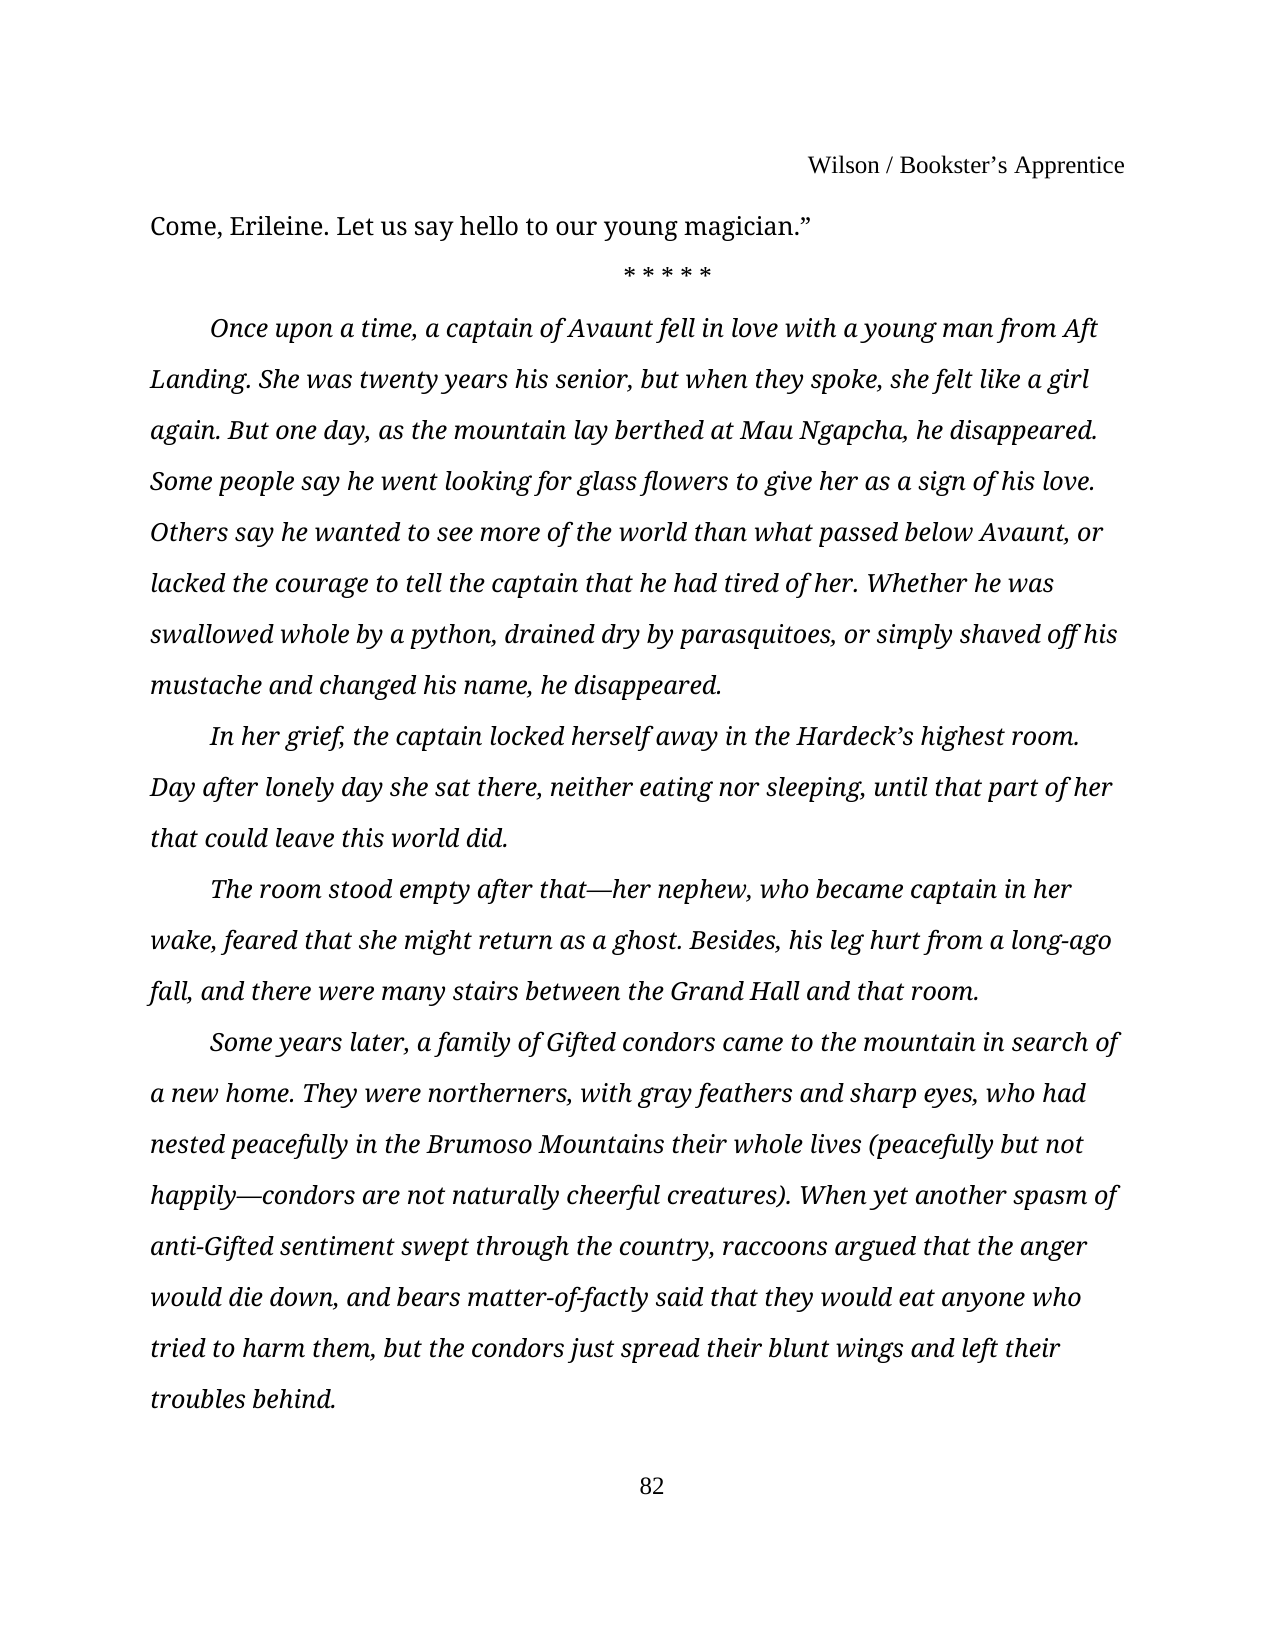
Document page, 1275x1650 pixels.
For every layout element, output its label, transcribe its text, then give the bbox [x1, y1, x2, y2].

text Come, Erileine. Let us say hello to our young magician.” [150, 208, 1125, 242]
text The room stood empty after that—her nephew, who became captain in her wake, feared that she might return as a ghost. Besides, his leg hurt from a long-ago fall, and there were many stairs between the Grand Hall and that room. [150, 872, 1125, 1008]
text In her grief, the captain locked herself away in the Hardeck’s highest room. Day after lonely day she sat there, neither eating nor sleeping, until that part of her that could leave this world did. [150, 719, 1125, 855]
text Once upon a time, a captain of Avaunt fell in love with a young man from Aft Landing. She was twenty years his senior, but when they spoke, she felt like a girl again. But one day, as the mountain lay berthed at Mau Ngapcha, he disappeared. Some people say he went looking for glass flowers to give her as a sign of his love. Others say he wanted to see more of the world than what passed below Avaunt, or lacked the courage to tell the captain that he had tired of her. Whether he was swallowed whole by a python, drained dry by parasquitoes, or simply shaved off his mustache and changed his name, he disappeared. [150, 310, 1125, 702]
text Some years later, a family of Gifted condors came to the mountain in search of a new home. They were northerners, with gray feathers and sharp eyes, who had nested peacefully in the Brumoso Mountains their whole lives (peacefully but not happily—condors are not naturally cheerful creatures). When yet another spasm of anti-Gifted sentiment swept through the country, raccoons argued that the anger would die down, and bears matter-of-factly said that they would eat anyone who tried to harm them, but the condors just spread their blunt wings and left their troubles behind. [150, 1025, 1125, 1416]
text * * * * * [150, 259, 1125, 293]
